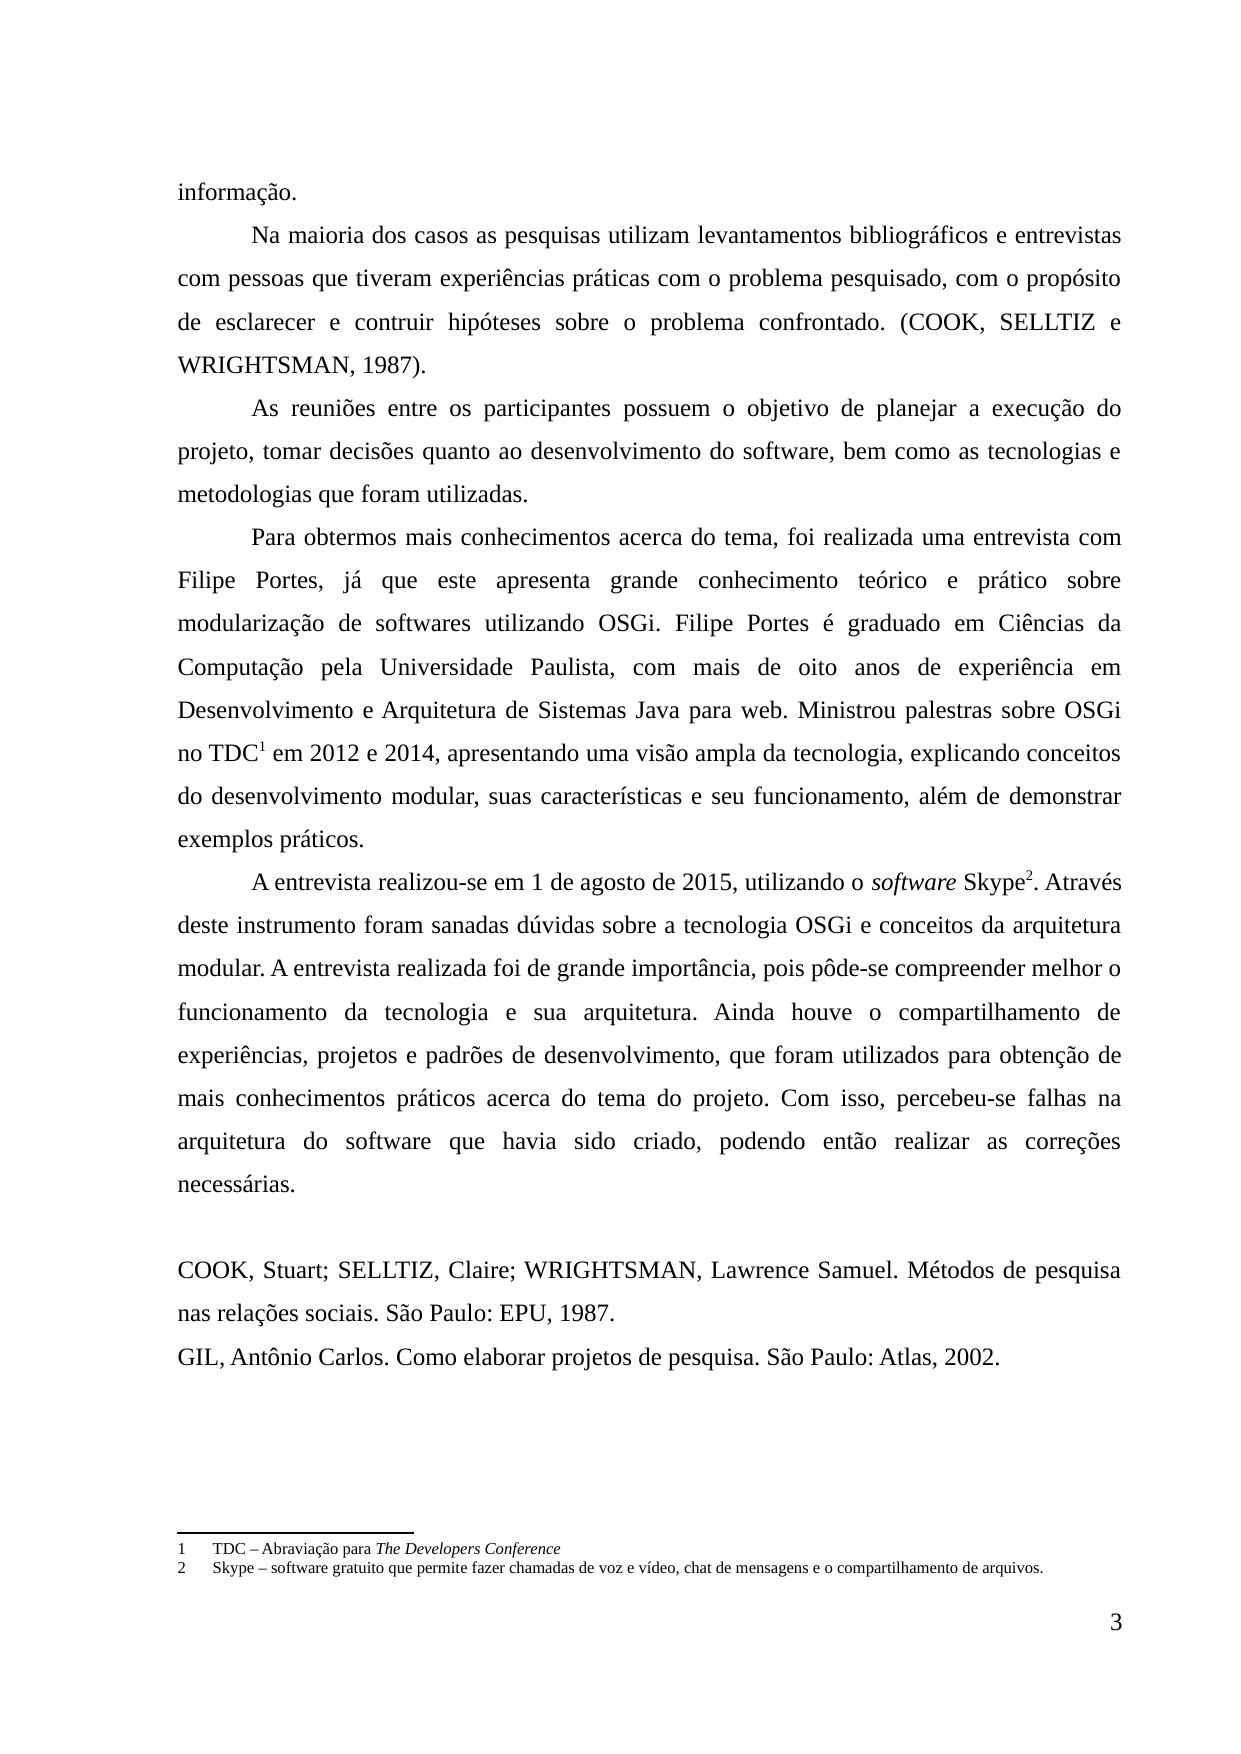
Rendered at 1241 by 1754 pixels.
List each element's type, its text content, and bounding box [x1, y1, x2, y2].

text Skype – software gratuito que permite fazer chamadas de voz e vídeo, chat de mensagens e o compartilhamento de arquivos. [177, 1558, 1122, 1577]
text informação. [177, 177, 1122, 206]
text GIL, Antônio Carlos. Como elaborar projetos de pesquisa. São Paulo: Atlas, 2002. [177, 1342, 1122, 1370]
text As reuniões entre os participantes possuem o objetivo de planejar a execução do projeto, tomar decisões quanto ao desenvolvimento do software, bem como as tecnologias e metodologias que foram utilizadas. [177, 393, 1122, 508]
text COOK, Stuart; SELLTIZ, Claire; WRIGHTSMAN, Lawrence Samuel. Métodos de pesquisa nas relações sociais. São Paulo: EPU, 1987. [177, 1255, 1122, 1327]
text A entrevista realizou-se em 1 de agosto de 2015, utilizando o software Skype. Através deste instrumento foram sanadas dúvidas sobre a tecnologia OSGi e conceitos da arquitetura modular. A entrevista realizada foi de grande importância, pois pôde-se compreender melhor o funcionamento da tecnologia e sua arquitetura. Ainda houve o compartilhamento de experiências, projetos e padrões de desenvolvimento, que foram utilizados para obtenção de mais conhecimentos práticos acerca do tema do projeto. Com isso, percebeu-se falhas na arquitetura do software que havia sido criado, podendo então realizar as correções necessárias. [177, 867, 1122, 1198]
text Para obtermos mais conhecimentos acerca do tema, foi realizada uma entrevista com Filipe Portes, já que este apresenta grande conhecimento teórico e prático sobre modularização de softwares utilizando OSGi. Filipe Portes é graduado em Ciências da Computação pela Universidade Paulista, com mais de oito anos de experiência em Desenvolvimento e Arquitetura de Sistemas Java para web. Ministrou palestras sobre OSGi no TDC em 2012 e 2014, apresentando uma visão ampla da tecnologia, explicando conceitos do desenvolvimento modular, suas características e seu funcionamento, além de demonstrar exemplos práticos. [177, 522, 1122, 853]
text TDC – Abraviação para The Developers Conference [177, 1539, 1122, 1558]
text Na maioria dos casos as pesquisas utilizam levantamentos bibliográficos e entrevistas com pessoas que tiveram experiências práticas com o problema pesquisado, com o propósito de esclarecer e contruir hipóteses sobre o problema confrontado. (COOK, SELLTIZ e WRIGHTSMAN, 1987). [177, 220, 1122, 378]
